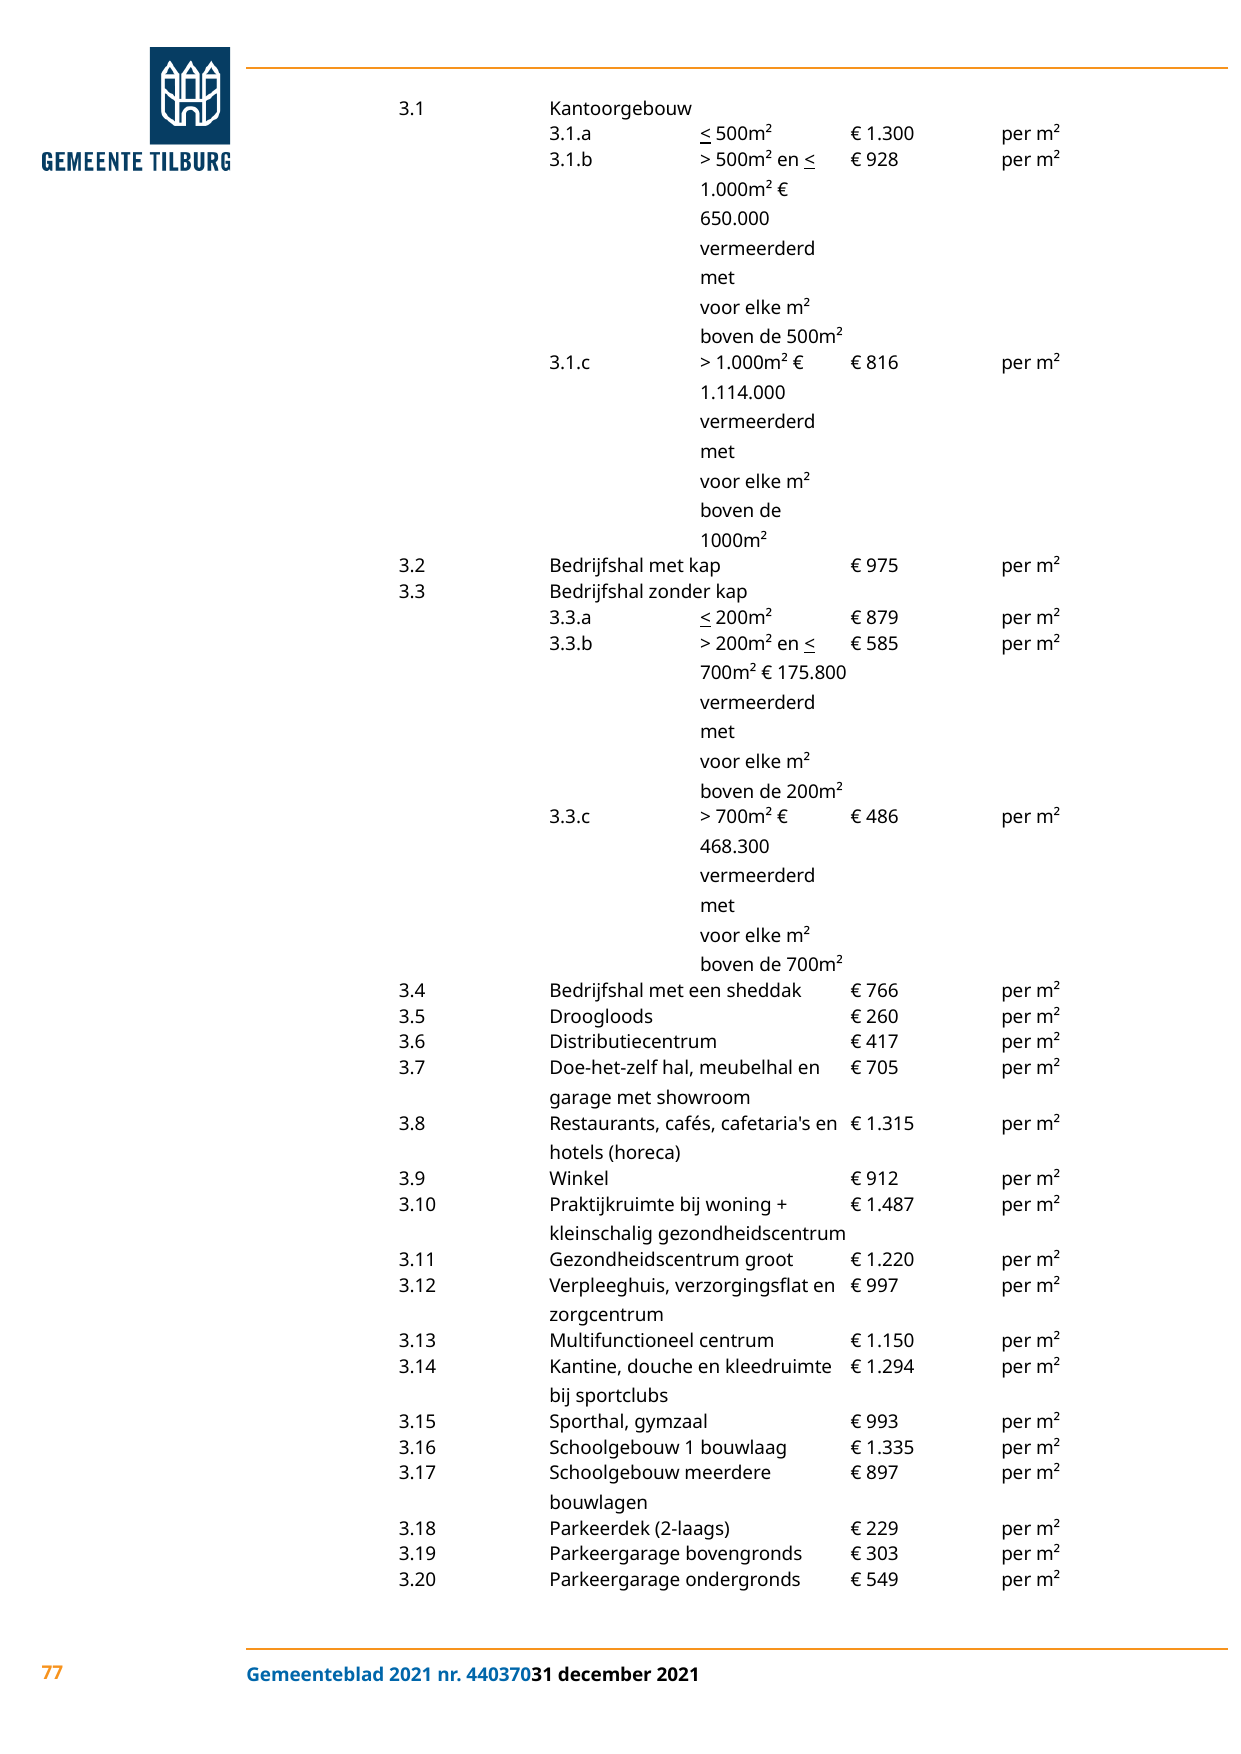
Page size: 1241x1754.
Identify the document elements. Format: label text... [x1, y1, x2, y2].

table_cell > 700m² € 468.300 vermeerderd met voor elke m² boven de 700m² [700, 804, 850, 977]
table_cell 3.4 [399, 977, 549, 1003]
table_cell [399, 350, 549, 553]
table_cell per m² [1001, 977, 1152, 1003]
table_cell € 912 [850, 1165, 1001, 1191]
table_cell Restaurants, cafés, cafetaria's en hotels (horeca) [549, 1110, 850, 1165]
table_cell € 260 [850, 1003, 1001, 1029]
table_cell [248, 1272, 398, 1327]
table_cell [1001, 579, 1152, 604]
table_cell per m² [1001, 1165, 1152, 1191]
table_cell > 500m² en < 1.000m² € 650.000 vermeerderd met voor elke m² boven de 500m² [700, 146, 850, 349]
table_cell < 200m² [700, 604, 850, 630]
table_cell € 879 [850, 604, 1001, 630]
table_cell [248, 1327, 398, 1353]
table_cell [248, 1515, 398, 1541]
table_cell [248, 804, 398, 977]
table_cell [248, 1003, 398, 1029]
table_cell [248, 604, 398, 630]
table_cell per m² [1001, 1054, 1152, 1110]
table_cell < 500m² [700, 121, 850, 146]
table_cell 3.13 [399, 1327, 549, 1353]
table_cell 3.20 [399, 1566, 549, 1592]
table_cell Parkeergarage ondergronds [549, 1566, 850, 1592]
table_cell per m² [1001, 1566, 1152, 1592]
table_cell [850, 95, 1001, 121]
table_cell [248, 579, 398, 604]
table_cell 3.19 [399, 1541, 549, 1566]
table_cell per m² [1001, 1191, 1152, 1246]
table_cell [248, 95, 398, 121]
table_cell € 975 [850, 553, 1001, 578]
table_cell Praktijkruimte bij woning + kleinschalig gezondheidscentrum [549, 1191, 850, 1246]
table_cell Kantoorgebouw [549, 95, 850, 121]
table_cell 3.7 [399, 1054, 549, 1110]
table_cell Gezondheidscentrum groot [549, 1246, 850, 1272]
table_cell Bedrijfshal zonder kap [549, 579, 850, 604]
table_cell per m² [1001, 1272, 1152, 1327]
table_cell [248, 977, 398, 1003]
table_cell per m² [1001, 804, 1152, 977]
table_cell € 897 [850, 1460, 1001, 1515]
table_cell [248, 1110, 398, 1165]
table_cell per m² [1001, 121, 1152, 146]
table_cell 3.1.a [549, 121, 700, 146]
table_cell [248, 1165, 398, 1191]
table_cell 3.2 [399, 553, 549, 578]
table_cell € 1.487 [850, 1191, 1001, 1246]
table_cell € 816 [850, 350, 1001, 553]
table_cell [399, 121, 549, 146]
table_cell [399, 630, 549, 803]
table_cell 3.3.a [549, 604, 700, 630]
table_cell 3.12 [399, 1272, 549, 1327]
table_cell per m² [1001, 1110, 1152, 1165]
table_cell € 417 [850, 1029, 1001, 1054]
table_cell 3.5 [399, 1003, 549, 1029]
table_cell [399, 804, 549, 977]
table_cell per m² [1001, 1246, 1152, 1272]
table_cell Parkeergarage bovengronds [549, 1541, 850, 1566]
table_cell Droogloods [549, 1003, 850, 1029]
table_cell € 766 [850, 977, 1001, 1003]
table_cell 3.8 [399, 1110, 549, 1165]
table_cell 3.1.b [549, 146, 700, 349]
table_cell Distributiecentrum [549, 1029, 850, 1054]
table_cell [248, 146, 398, 349]
table_cell per m² [1001, 1434, 1152, 1459]
table_cell € 1.300 [850, 121, 1001, 146]
table_cell Doe-het-zelf hal, meubelhal en garage met showroom [549, 1054, 850, 1110]
table_cell per m² [1001, 630, 1152, 803]
table_cell € 549 [850, 1566, 1001, 1592]
table_cell [248, 1246, 398, 1272]
table_cell > 200m² en < 700m² € 175.800 vermeerderd met voor elke m² boven de 200m² [700, 630, 850, 803]
table_cell [248, 1460, 398, 1515]
table_cell Bedrijfshal met kap [549, 553, 850, 578]
table_cell [248, 630, 398, 803]
picture [41, 47, 231, 172]
table_cell 3.3.b [549, 630, 700, 803]
table_cell 3.14 [399, 1353, 549, 1408]
table_cell Sporthal, gymzaal [549, 1408, 850, 1434]
table_cell € 993 [850, 1408, 1001, 1434]
table_cell € 1.315 [850, 1110, 1001, 1165]
table_cell [850, 579, 1001, 604]
table_cell [248, 1054, 398, 1110]
table_cell Schoolgebouw 1 bouwlaag [549, 1434, 850, 1459]
table_cell € 303 [850, 1541, 1001, 1566]
table_cell € 229 [850, 1515, 1001, 1541]
table_cell Kantine, douche en kleedruimte bij sportclubs [549, 1353, 850, 1408]
table_cell per m² [1001, 1003, 1152, 1029]
table_cell Winkel [549, 1165, 850, 1191]
table_cell € 486 [850, 804, 1001, 977]
table_cell [248, 553, 398, 578]
table_cell [248, 121, 398, 146]
table_cell 3.3.c [549, 804, 700, 977]
table_cell 3.16 [399, 1434, 549, 1459]
table_cell per m² [1001, 1460, 1152, 1515]
table_cell € 1.294 [850, 1353, 1001, 1408]
table_cell € 1.220 [850, 1246, 1001, 1272]
table_cell [248, 1566, 398, 1592]
table_cell per m² [1001, 1327, 1152, 1353]
table_cell Schoolgebouw meerdere bouwlagen [549, 1460, 850, 1515]
table_cell per m² [1001, 1029, 1152, 1054]
table_cell Multifunctioneel centrum [549, 1327, 850, 1353]
table_cell [399, 604, 549, 630]
table_cell 3.9 [399, 1165, 549, 1191]
table_cell Bedrijfshal met een sheddak [549, 977, 850, 1003]
table_cell € 705 [850, 1054, 1001, 1110]
table_cell > 1.000m² € 1.114.000 vermeerderd met voor elke m² boven de 1000m² [700, 350, 850, 553]
table_cell € 1.335 [850, 1434, 1001, 1459]
table_cell 3.6 [399, 1029, 549, 1054]
table_cell per m² [1001, 350, 1152, 553]
table_cell [248, 1191, 398, 1246]
table_cell [248, 1541, 398, 1566]
table_cell per m² [1001, 146, 1152, 349]
table_cell per m² [1001, 553, 1152, 578]
table_cell € 997 [850, 1272, 1001, 1327]
table_cell [248, 1029, 398, 1054]
table_cell € 585 [850, 630, 1001, 803]
table_cell € 928 [850, 146, 1001, 349]
table_cell € 1.150 [850, 1327, 1001, 1353]
table_cell [248, 350, 398, 553]
table_cell [248, 1408, 398, 1434]
table_cell 3.18 [399, 1515, 549, 1541]
table_cell [399, 146, 549, 349]
table_cell 3.1.c [549, 350, 700, 553]
table_cell 3.15 [399, 1408, 549, 1434]
table_cell per m² [1001, 604, 1152, 630]
table_cell 3.11 [399, 1246, 549, 1272]
table_cell 3.10 [399, 1191, 549, 1246]
table_cell Parkeerdek (2-laags) [549, 1515, 850, 1541]
table_cell [248, 1353, 398, 1408]
table_cell 3.3 [399, 579, 549, 604]
table_cell per m² [1001, 1541, 1152, 1566]
table_cell 3.17 [399, 1460, 549, 1515]
table_cell per m² [1001, 1353, 1152, 1408]
table_cell 3.1 [399, 95, 549, 121]
table_cell per m² [1001, 1408, 1152, 1434]
table_cell Verpleeghuis, verzorgingsflat en zorgcentrum [549, 1272, 850, 1327]
table_cell per m² [1001, 1515, 1152, 1541]
table_cell [1001, 95, 1152, 121]
table_cell [248, 1434, 398, 1459]
